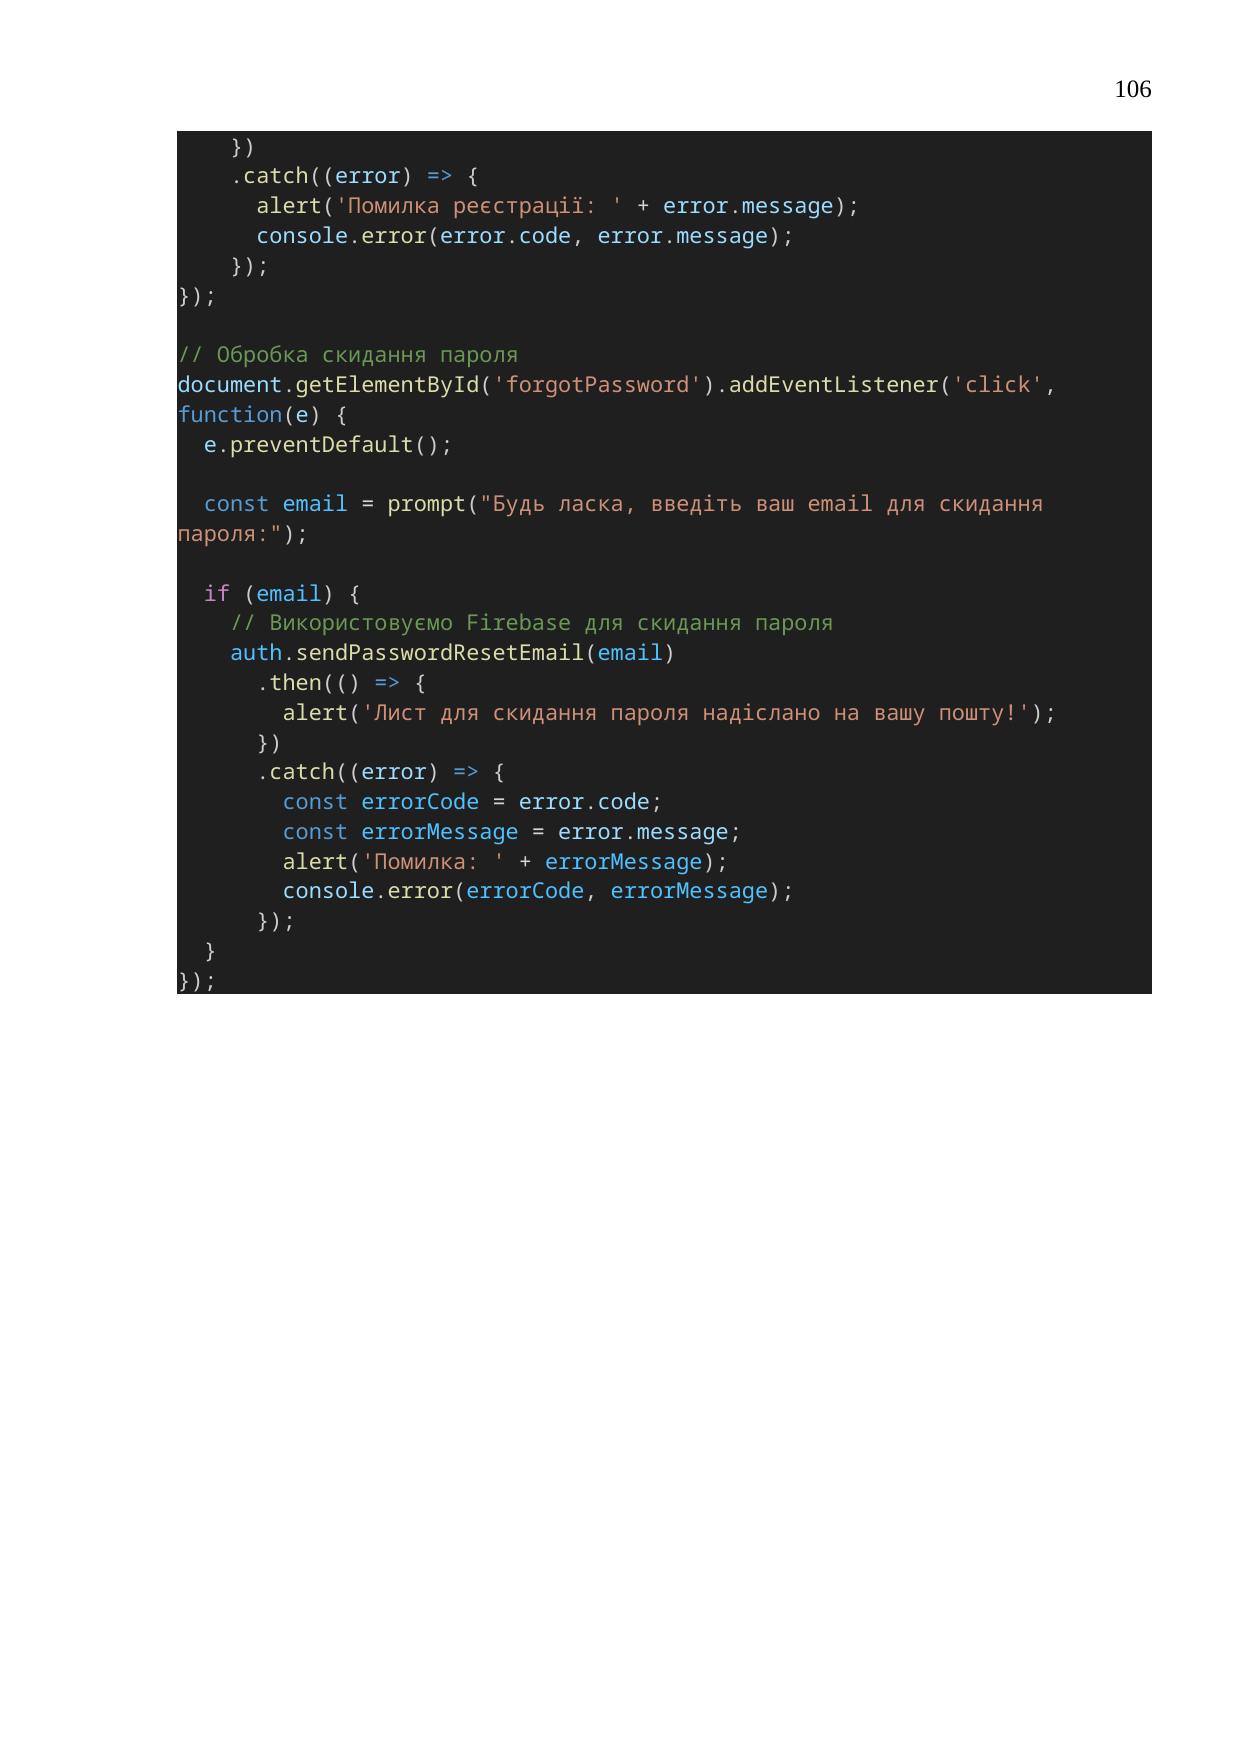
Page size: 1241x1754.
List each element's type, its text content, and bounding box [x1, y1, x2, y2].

text auth.sendPasswordResetEmail(email) [177, 637, 1152, 667]
text // Обробка скидання пароля [177, 339, 1152, 369]
text alert('Помилка: ' + errorMessage); [177, 846, 1152, 875]
text .then(() => { [177, 667, 1152, 697]
text document.getElementById('forgotPassword').addEventListener('click', function(e) { [177, 369, 1152, 428]
text alert('Лист для скидання пароля надіслано на вашу пошту!'); [177, 697, 1152, 726]
text }) [177, 131, 1152, 160]
text .catch((error) => { [177, 756, 1152, 786]
text if (email) { [177, 577, 1152, 607]
text const errorCode = error.code; [177, 786, 1152, 816]
text }) [177, 726, 1152, 756]
text }); [177, 965, 1152, 994]
text .catch((error) => { [177, 160, 1152, 190]
text } [177, 935, 1152, 965]
text const email = prompt("Будь ласка, введіть ваш email для скидання пароля:"); [177, 488, 1152, 548]
text const errorMessage = error.message; [177, 816, 1152, 846]
text }); [177, 279, 1152, 309]
text alert('Помилка реєстрації: ' + error.message); [177, 190, 1152, 220]
text console.error(error.code, error.message); [177, 220, 1152, 250]
text // Використовуємо Firebase для скидання пароля [177, 607, 1152, 637]
text console.error(errorCode, errorMessage); [177, 875, 1152, 905]
text }); [177, 905, 1152, 935]
text e.preventDefault(); [177, 428, 1152, 458]
text }); [177, 250, 1152, 279]
